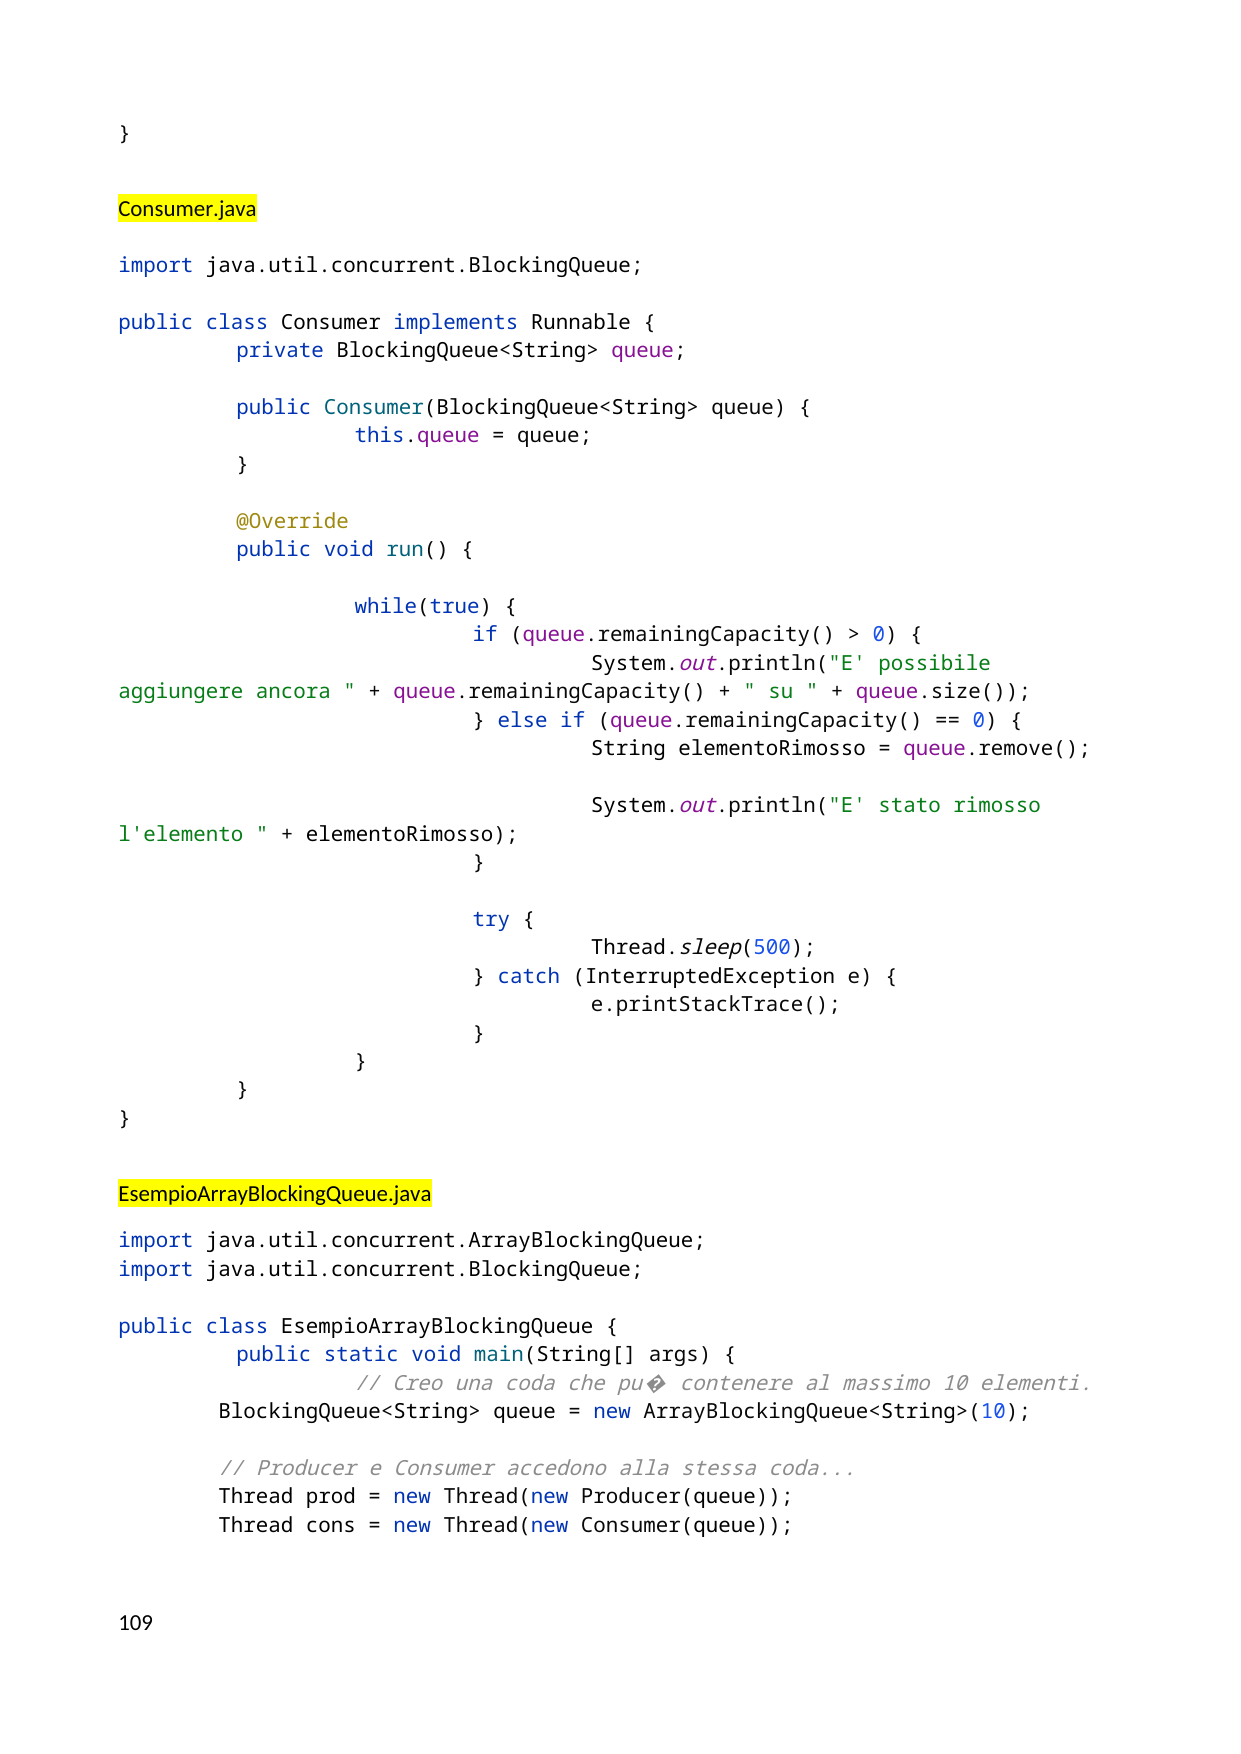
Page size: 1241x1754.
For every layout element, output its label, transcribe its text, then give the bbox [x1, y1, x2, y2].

text EsempioArrayBlockingQueue.java [118, 1179, 1122, 1207]
text } [118, 118, 1122, 147]
text Consumer.java [118, 194, 1122, 222]
text import java.util.concurrent.BlockingQueue; public class Consumer implements Runnable { private BlockingQueue<String> queue; public Consumer(BlockingQueue<String> queue) { this.queue = queue; } @Override public void run() { while(true) { if (queue.remainingCapacity() > 0) { System.out.println("E' possibile aggiungere ancora " + queue.remainingCapacity() + " su " + queue.size()); } else if (queue.remainingCapacity() == 0) { String elementoRimosso = queue.remove(); System.out.println("E' stato rimosso l'elemento " + elementoRimosso); } try { Thread.sleep(500); } catch (InterruptedException e) { e.printStackTrace(); } } } } [118, 250, 1122, 1131]
text import java.util.concurrent.ArrayBlockingQueue; import java.util.concurrent.BlockingQueue; public class EsempioArrayBlockingQueue { public static void main(String[] args) { // Creo una coda che pu� contenere al massimo 10 elementi. BlockingQueue<String> queue = new ArrayBlockingQueue<String>(10); // Producer e Consumer accedono alla stessa coda... Thread prod = new Thread(new Producer(queue)); Thread cons = new Thread(new Consumer(queue)); [118, 1226, 1122, 1567]
